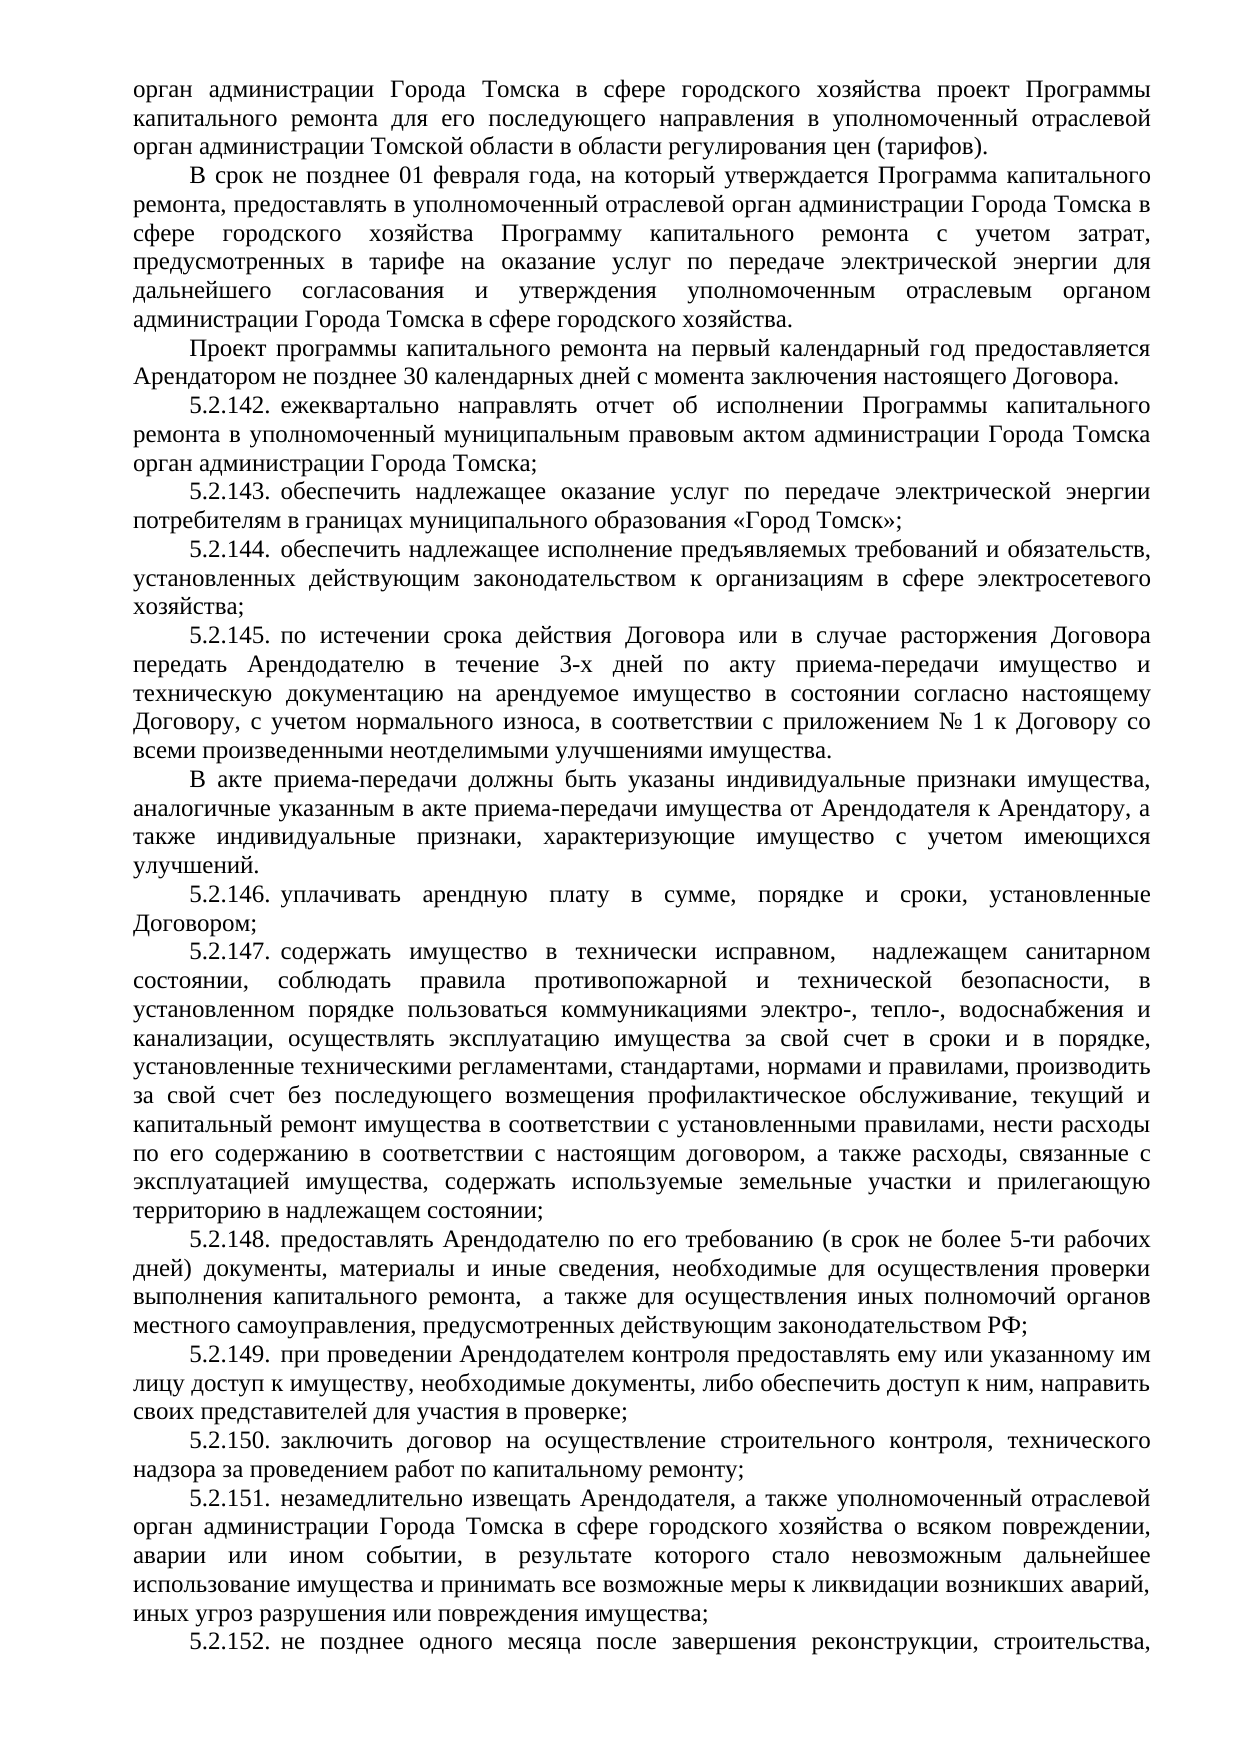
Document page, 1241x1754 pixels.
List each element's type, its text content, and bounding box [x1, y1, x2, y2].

list по истечении срока действия Договора или в случае расторжения Договора передать Арендодателю в течение 3-х дней по акту приема-передачи имущество и техническую документацию на арендуемое имущество в состоянии согласно настоящему Договору, с учетом нормального износа, в соответствии с приложением № 1 к Договору со всеми произведенными неотделимыми улучшениями имущества. [133, 620, 1152, 764]
list предоставлять Арендодателю по его требованию (в срок не более 5-ти рабочих дней) документы, материалы и иные сведения, необходимые для осуществления проверки выполнения капитального ремонта, а также для осуществления иных полномочий органов местного самоуправления, предусмотренных действующим законодательством РФ; [133, 1224, 1152, 1339]
list орган администрации Города Томска в сфере городского хозяйства проект Программы капитального ремонта для его последующего направления в уполномоченный отраслевой орган администрации Томской области в области регулирования цен (тарифов). [133, 74, 1152, 160]
list обеспечить надлежащее оказание услуг по передаче электрической энергии потребителям в границах муниципального образования «Город Томск»; [133, 476, 1152, 534]
text В срок не позднее 01 февраля года, на который утверждается Программа капитального ремонта, предоставлять в уполномоченный отраслевой орган администрации Города Томска в сфере городского хозяйства Программу капитального ремонта с учетом затрат, предусмотренных в тарифе на оказание услуг по передаче электрической энергии для дальнейшего согласования и утверждения уполномоченным отраслевым органом администрации Города Томска в сфере городского хозяйства. [133, 160, 1152, 333]
list ежеквартально направлять отчет об исполнении Программы капитального ремонта в уполномоченный муниципальным правовым актом администрации Города Томска орган администрации Города Томска; [133, 390, 1152, 476]
list уплачивать арендную плату в сумме, порядке и сроки, установленные Договором; [133, 879, 1152, 936]
list не позднее одного месяца после завершения реконструкции, строительства, [133, 1626, 1152, 1655]
text В акте приема-передачи должны быть указаны индивидуальные признаки имущества, аналогичные указанным в акте приема-передачи имущества от Арендодателя к Арендатору, а также индивидуальные признаки, характеризующие имущество с учетом имеющихся улучшений. [133, 764, 1152, 879]
list заключить договор на осуществление строительного контроля, технического надзора за проведением работ по капитальному ремонту; [133, 1425, 1152, 1483]
list при проведении Арендодателем контроля предоставлять ему или указанному им лицу доступ к имуществу, необходимые документы, либо обеспечить доступ к ним, направить своих представителей для участия в проверке; [133, 1339, 1152, 1425]
list обеспечить надлежащее исполнение предъявляемых требований и обязательств, установленных действующим законодательством к организациям в сфере электросетевого хозяйства; [133, 534, 1152, 620]
text Проект программы капитального ремонта на первый календарный год предоставляется Арендатором не позднее 30 календарных дней с момента заключения настоящего Договора. [133, 333, 1152, 390]
list незамедлительно извещать Арендодателя, а также уполномоченный отраслевой орган администрации Города Томска в сфере городского хозяйства о всяком повреждении, аварии или ином событии, в результате которого стало невозможным дальнейшее использование имущества и принимать все возможные меры к ликвидации возникших аварий, иных угроз разрушения или повреждения имущества; [133, 1483, 1152, 1626]
list содержать имущество в технически исправном, надлежащем санитарном состоянии, соблюдать правила противопожарной и технической безопасности, в установленном порядке пользоваться коммуникациями электро-, тепло-, водоснабжения и канализации, осуществлять эксплуатацию имущества за свой счет в сроки и в порядке, установленные техническими регламентами, стандартами, нормами и правилами, производить за свой счет без последующего возмещения профилактическое обслуживание, текущий и капитальный ремонт имущества в соответствии с установленными правилами, нести расходы по его содержанию в соответствии с настоящим договором, а также расходы, связанные с эксплуатацией имущества, содержать используемые земельные участки и прилегающую территорию в надлежащем состоянии; [133, 936, 1152, 1224]
